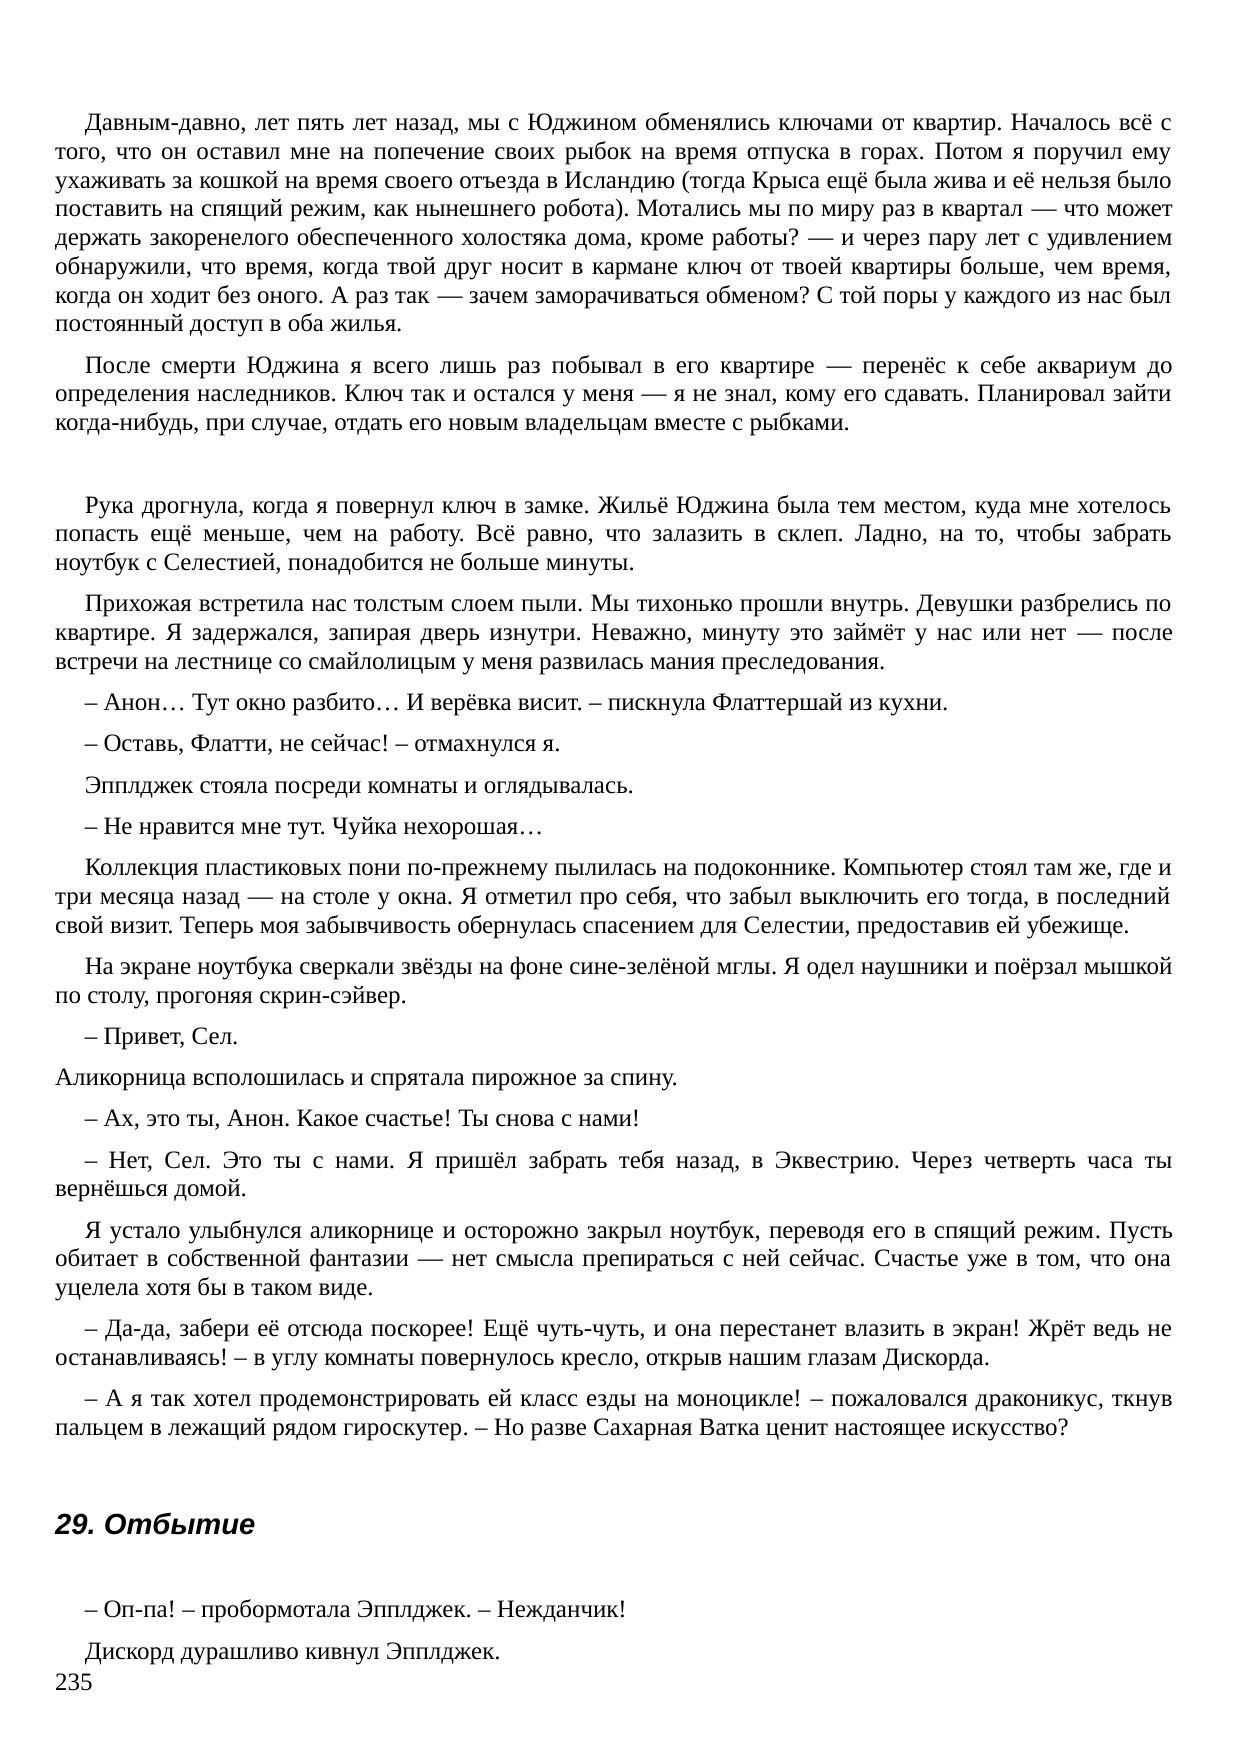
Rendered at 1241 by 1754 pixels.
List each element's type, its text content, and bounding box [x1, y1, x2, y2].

text – Оп-па! – пробормотала Эпплджек. – Нежданчик! [55, 1594, 1173, 1623]
text – Нет, Сел. Это ты с нами. Я пришёл забрать тебя назад, в Эквестрию. Через четверть часа ты вернёшься домой. [55, 1145, 1173, 1202]
text – Привет, Сел. [55, 1021, 1173, 1050]
text Аликорница всполошилась и спрятала пирожное за спину. [55, 1062, 1173, 1091]
text Я устало улыбнулся аликорнице и осторожно закрыл ноутбук, переводя его в спящий режим. Пусть обитает в собственной фантазии — нет смысла препираться с ней сейчас. Счастье уже в том, что она уцелела хотя бы в таком виде. [55, 1215, 1173, 1301]
text Прихожая встретила нас толстым слоем пыли. Мы тихонько прошли внутрь. Девушки разбрелись по квартире. Я задержался, запирая дверь изнутри. Неважно, минуту это займёт у нас или нет — после встречи на лестнице со смайлолицым у меня развилась мания преследования. [55, 588, 1173, 675]
text Давным-давно, лет пять лет назад, мы с Юджином обменялись ключами от квартир. Началось всё с того, что он оставил мне на попечение своих рыбок на время отпуска в горах. Потом я поручил ему ухаживать за кошкой на время своего отъезда в Исландию (тогда Крыса ещё была жива и её нельзя было поставить на спящий режим, как нынешнего робота). Мотались мы по миру раз в квартал — что может держать закоренелого обеспеченного холостяка дома, кроме работы? — и через пару лет с удивлением обнаружили, что время, когда твой друг носит в кармане ключ от твоей квартиры больше, чем время, когда он ходит без оного. А раз так — зачем заморачиваться обменом? С той поры у каждого из нас был постоянный доступ в оба жилья. [55, 107, 1173, 337]
text – Ах, это ты, Анон. Какое счастье! Ты снова с нами! [55, 1103, 1173, 1132]
text Дискорд дурашливо кивнул Эпплджек. [55, 1636, 1173, 1664]
subtitle 29. Отбытие [55, 1507, 1173, 1541]
text – Анон… Тут окно разбито… И верёвка висит. – пискнула Флаттершай из кухни. [55, 687, 1173, 716]
text После смерти Юджина я всего лишь раз побывал в его квартире — перенёс к себе аквариум до определения наследников. Ключ так и остался у меня — я не знал, кому его сдавать. Планировал зайти когда-нибудь, при случае, отдать его новым владельцам вместе с рыбками. [55, 350, 1173, 436]
text На экране ноутбука сверкали звёзды на фоне сине-зелёной мглы. Я одел наушники и поёрзал мышкой по столу, прогоняя скрин-сэйвер. [55, 951, 1173, 1008]
text – Оставь, Флатти, не сейчас! – отмахнулся я. [55, 728, 1173, 757]
text Коллекция пластиковых пони по-прежнему пылилась на подоконнике. Компьютер стоял там же, где и три месяца назад — на столе у окна. Я отметил про себя, что забыл выключить его тогда, в последний свой визит. Теперь моя забывчивость обернулась спасением для Селестии, предоставив ей убежище. [55, 852, 1173, 938]
text – А я так хотел продемонстрировать ей класс езды на моноцикле! – пожаловался драконикус, ткнув пальцем в лежащий рядом гироскутер. – Но разве Сахарная Ватка ценит настоящее искусство? [55, 1383, 1173, 1441]
text Эпплджек стояла посреди комнаты и оглядывалась. [55, 770, 1173, 798]
text Рука дрогнула, когда я повернул ключ в замке. Жильё Юджина была тем местом, куда мне хотелось попасть ещё меньше, чем на работу. Всё равно, что залазить в склеп. Ладно, на то, чтобы забрать ноутбук с Селестией, понадобится не больше минуты. [55, 490, 1173, 576]
text – Не нравится мне тут. Чуйка нехорошая… [55, 811, 1173, 840]
text – Да-да, забери её отсюда поскорее! Ещё чуть-чуть, и она перестанет влазить в экран! Жрёт ведь не останавливаясь! – в углу комнаты повернулось кресло, открыв нашим глазам Дискорда. [55, 1313, 1173, 1371]
